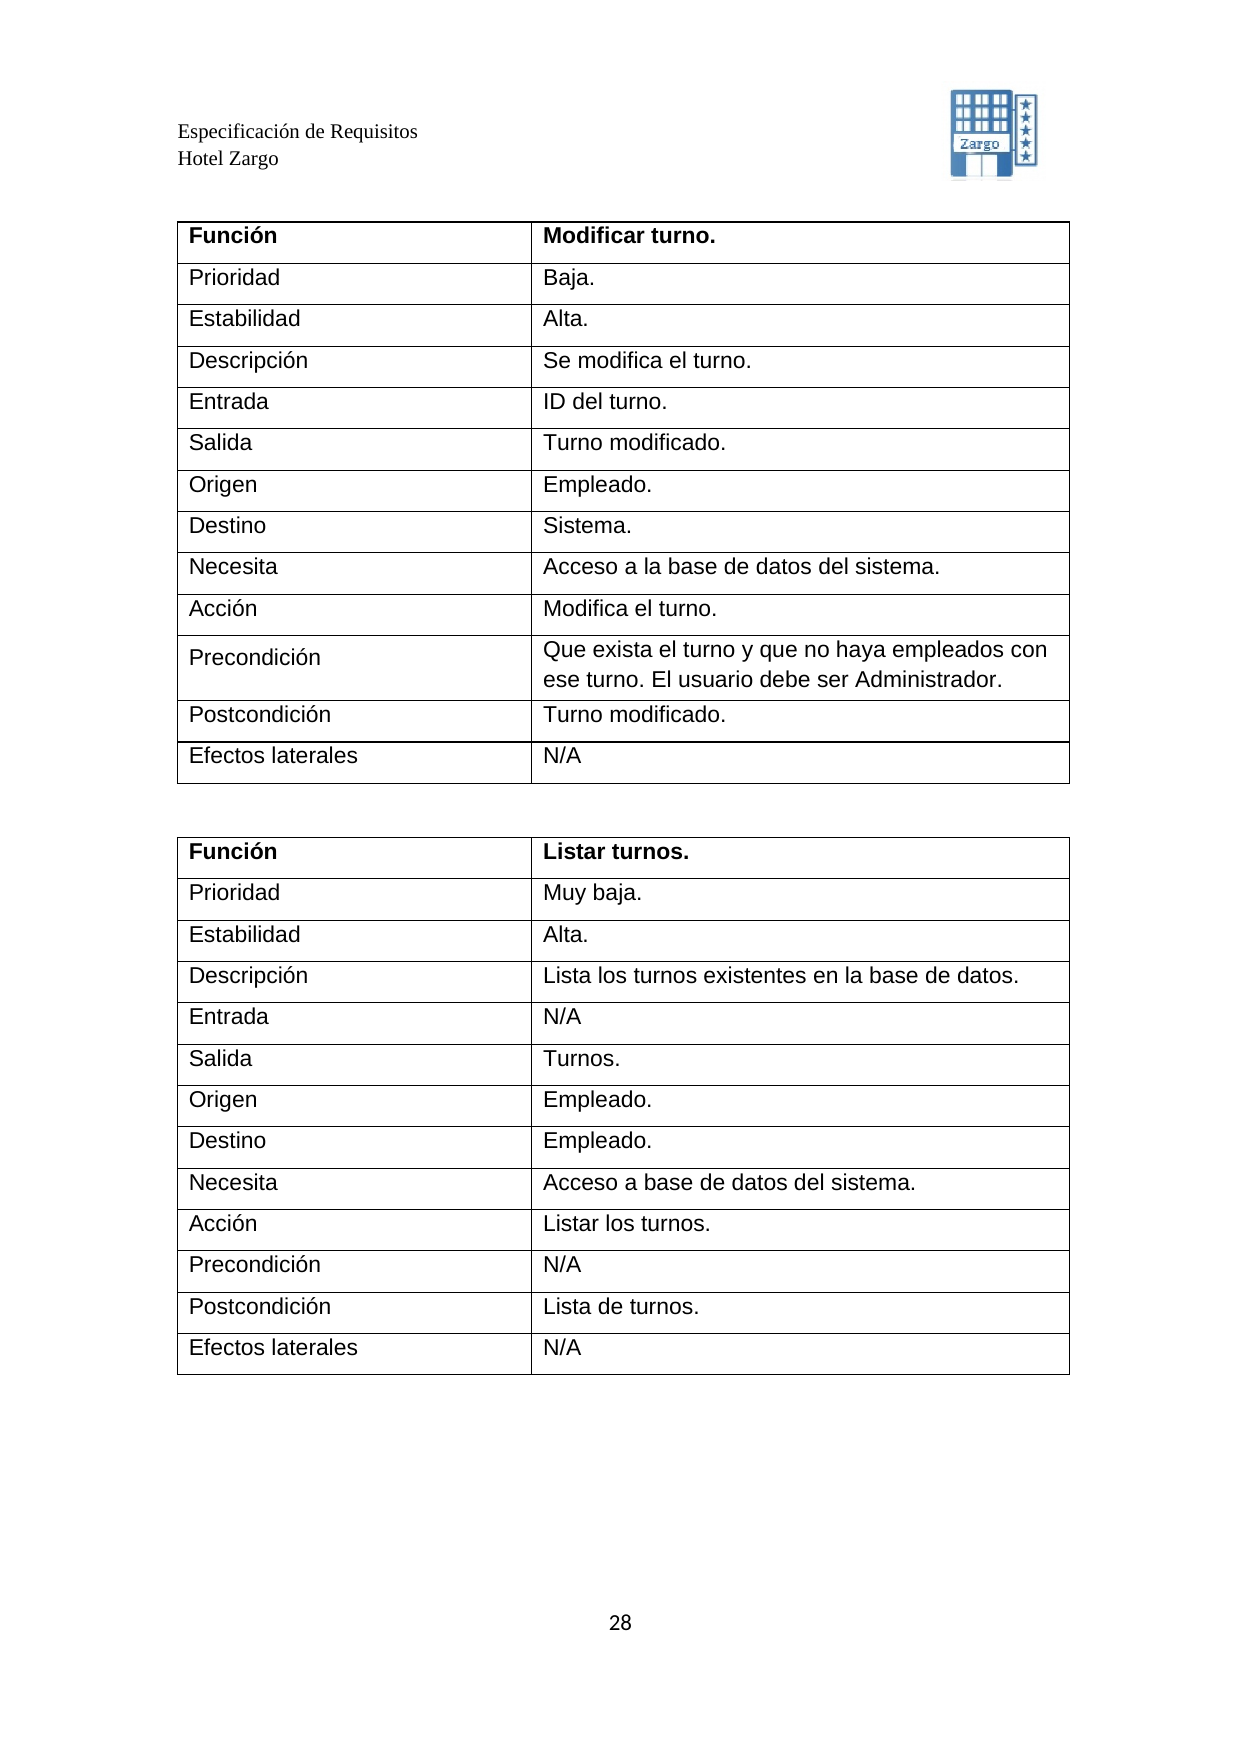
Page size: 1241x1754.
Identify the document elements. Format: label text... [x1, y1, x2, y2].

table_cell Necesita [178, 553, 531, 594]
table_cell Origen [178, 1086, 531, 1126]
table_cell Se modifica el turno. [532, 347, 1069, 387]
table_cell Precondición [178, 1251, 531, 1292]
table_header Función [178, 838, 531, 878]
table_cell Acceso a la base de datos del sistema. [532, 553, 1069, 594]
table_cell Turnos. [532, 1045, 1069, 1085]
table_cell Acceso a base de datos del sistema. [532, 1169, 1069, 1209]
table_cell Prioridad [178, 879, 531, 919]
table_cell Postcondición [178, 1293, 531, 1333]
table_cell Necesita [178, 1169, 531, 1209]
table_cell Lista los turnos existentes en la base de datos. [532, 962, 1069, 1002]
picture [941, 81, 1046, 181]
table_cell Postcondición [178, 701, 531, 741]
table_cell Baja. [532, 264, 1069, 304]
table_cell Turno modificado. [532, 701, 1069, 741]
table_cell Listar los turnos. [532, 1210, 1069, 1250]
table_cell Entrada [178, 388, 531, 428]
table_cell Alta. [532, 305, 1069, 346]
table_cell N/A [532, 1251, 1069, 1292]
table_cell Origen [178, 471, 531, 511]
table_cell Entrada [178, 1003, 531, 1043]
table_cell Modifica el turno. [532, 595, 1069, 635]
table_header Función [178, 223, 531, 263]
table_cell Turno modificado. [532, 429, 1069, 469]
table_cell Muy baja. [532, 879, 1069, 919]
table_cell N/A [532, 1003, 1069, 1043]
table_cell Alta. [532, 921, 1069, 961]
table_cell Destino [178, 512, 531, 552]
table_cell Precondición [178, 636, 531, 700]
table_cell Que exista el turno y que no haya empleados con ese turno. El usuario debe ser Administrador. [532, 636, 1069, 700]
table_cell Sistema. [532, 512, 1069, 552]
table_cell Efectos laterales [178, 1334, 531, 1374]
table_header Modificar turno. [532, 223, 1069, 263]
table_cell Salida [178, 1045, 531, 1085]
table_cell Lista de turnos. [532, 1293, 1069, 1333]
table_cell Empleado. [532, 1086, 1069, 1126]
table_cell Destino [178, 1127, 531, 1168]
table_cell Estabilidad [178, 305, 531, 346]
table_cell Efectos laterales [178, 743, 531, 783]
table_cell N/A [532, 743, 1069, 783]
table_cell Salida [178, 429, 531, 469]
table_cell ID del turno. [532, 388, 1069, 428]
table_cell Estabilidad [178, 921, 531, 961]
table_cell Prioridad [178, 264, 531, 304]
table_header Listar turnos. [532, 838, 1069, 878]
table_cell Empleado. [532, 1127, 1069, 1168]
table_cell Acción [178, 595, 531, 635]
table_cell Empleado. [532, 471, 1069, 511]
table_cell Descripción [178, 962, 531, 1002]
table_cell N/A [532, 1334, 1069, 1374]
table_cell Acción [178, 1210, 531, 1250]
table_cell Descripción [178, 347, 531, 387]
